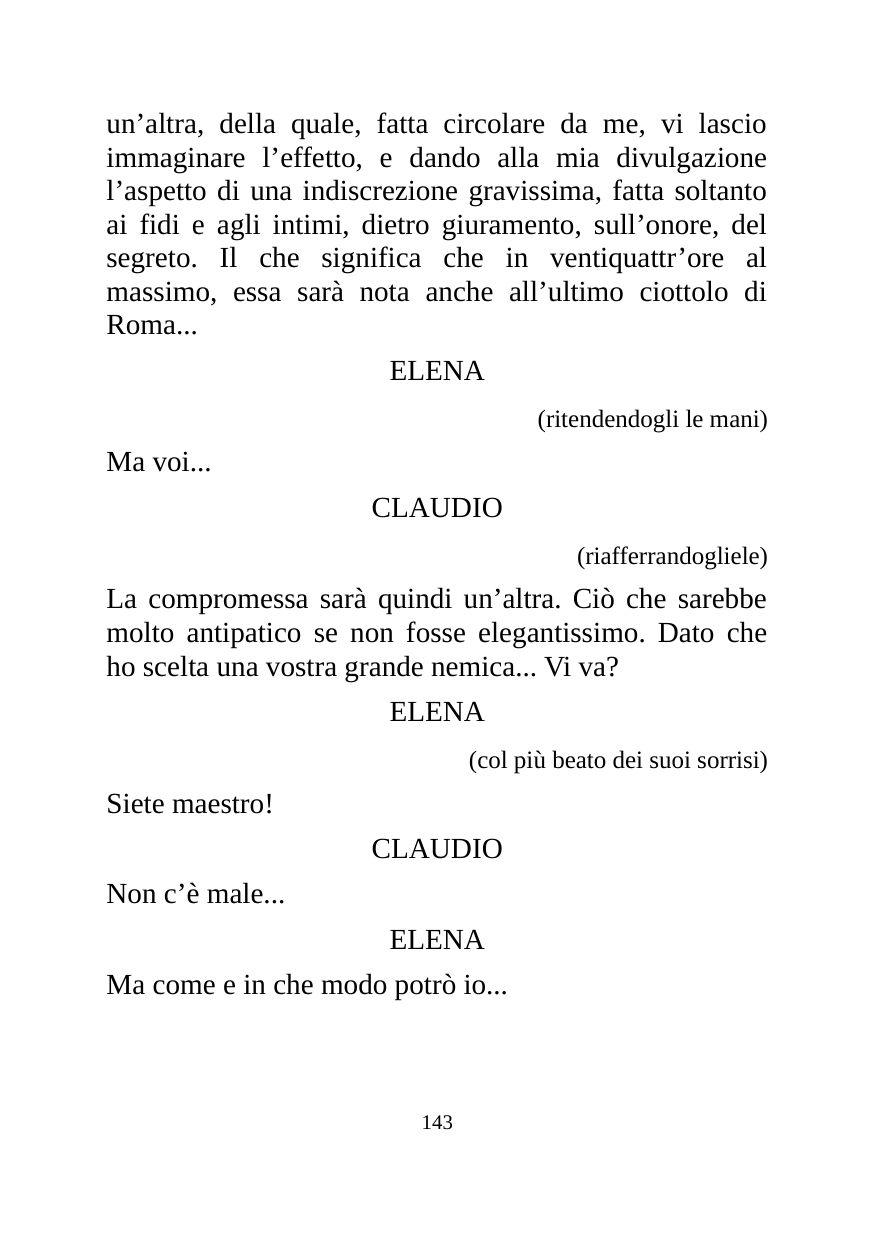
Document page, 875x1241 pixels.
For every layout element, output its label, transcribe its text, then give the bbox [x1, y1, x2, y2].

text (riafferrandogliele) [106, 541, 768, 570]
text un’altra, della quale, fatta circolare da me, vi lascio immaginare l’effetto, e dando alla mia divulgazione l’aspetto di una indiscrezione gravissima, fatta soltanto ai fidi e agli intimi, dietro giuramento, sull’onore, del segreto. Il che significa che in ventiquattr’ore al massimo, essa sarà nota anche all’ultimo ciottolo di Roma... [106, 106, 768, 341]
text (ritendendogli le mani) [106, 404, 768, 433]
text ELENA [106, 353, 768, 386]
text La compromessa sarà quindi un’altra. Ciò che sarebbe molto antipatico se non fosse elegantissimo. Dato che ho scelta una vostra grande nemica... Vi va? [106, 582, 768, 682]
text ELENA [106, 922, 768, 955]
text CLAUDIO [106, 831, 768, 865]
text ELENA [106, 694, 768, 728]
text Ma voi... [106, 444, 768, 478]
text Siete maestro! [106, 786, 768, 819]
text CLAUDIO [106, 490, 768, 523]
text (col più beato dei suoi sorrisi) [106, 745, 768, 774]
text Ma come e in che modo potrò io... [106, 967, 768, 1001]
text Non c’è male... [106, 876, 768, 910]
